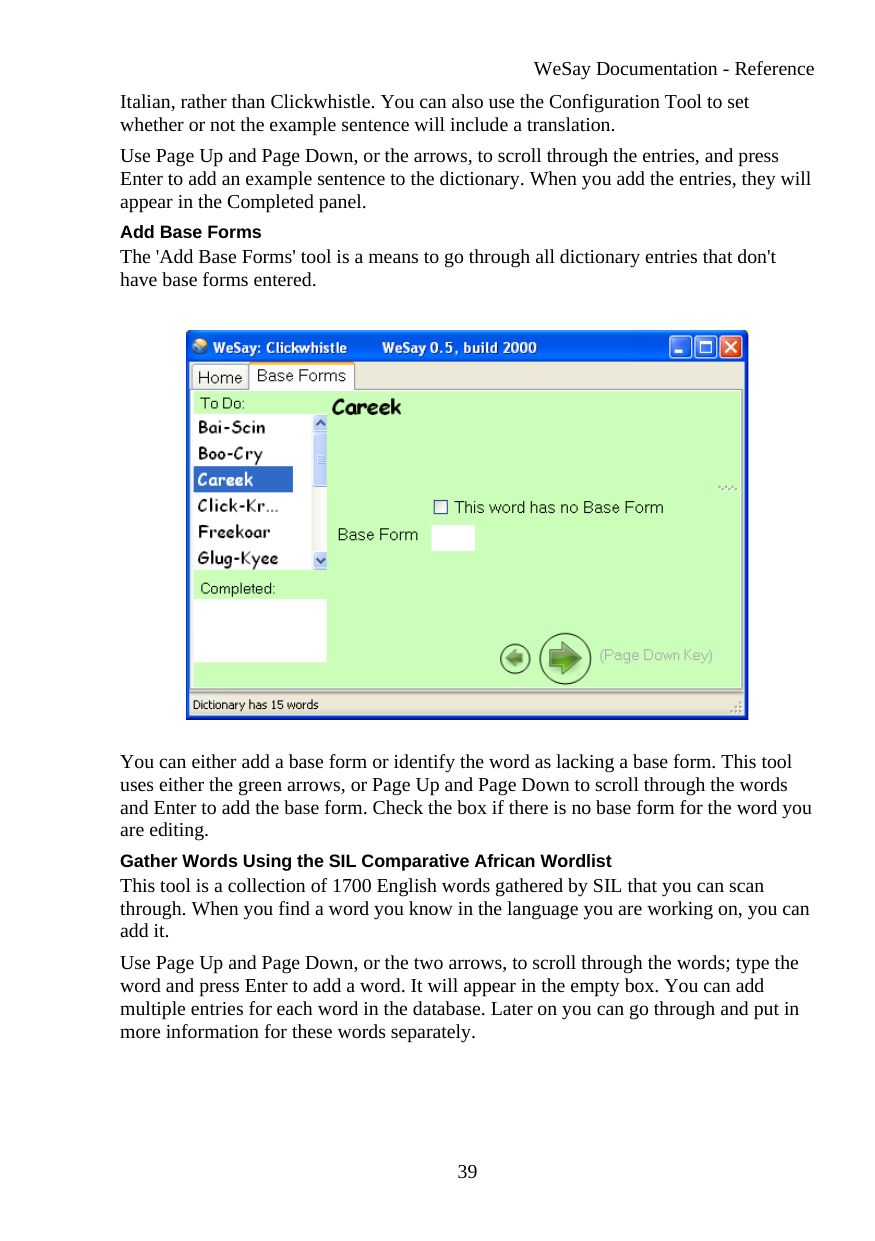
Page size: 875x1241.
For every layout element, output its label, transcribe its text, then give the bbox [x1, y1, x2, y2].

picture [186, 330, 749, 720]
text The 'Add Base Forms' tool is a means to go through all dictionary entries that don't have base forms entered. [120, 245, 814, 291]
text You can either add a base form or identify the word as lacking a base form. This tool uses either the green arrows, or Page Up and Page Down to scroll through the words and Enter to add the base form. Check the box if there is no base form for the word you are editing. [120, 300, 814, 841]
subtitle Add Base Forms [120, 222, 814, 242]
text Use Page Up and Page Down, or the two arrows, to scroll through the words; type the word and press Enter to add a word. It will appear in the empty box. You can add multiple entries for each word in the database. Later on you can go through and put in more information for these words separately. [120, 951, 814, 1042]
text Italian, rather than Clickwhistle. You can also use the Configuration Tool to set whether or not the example sentence will include a translation. [120, 90, 814, 136]
text This tool is a collection of 1700 English words gathered by SIL that you can scan through. When you find a word you know in the language you are working on, you can add it. [120, 874, 814, 942]
text Use Page Up and Page Down, or the arrows, to scroll through the entries, and press Enter to add an example sentence to the dictionary. When you add the entries, they will appear in the Completed panel. [120, 144, 814, 213]
subtitle Gather Words Using the SIL Comparative African Wordlist [120, 850, 814, 871]
